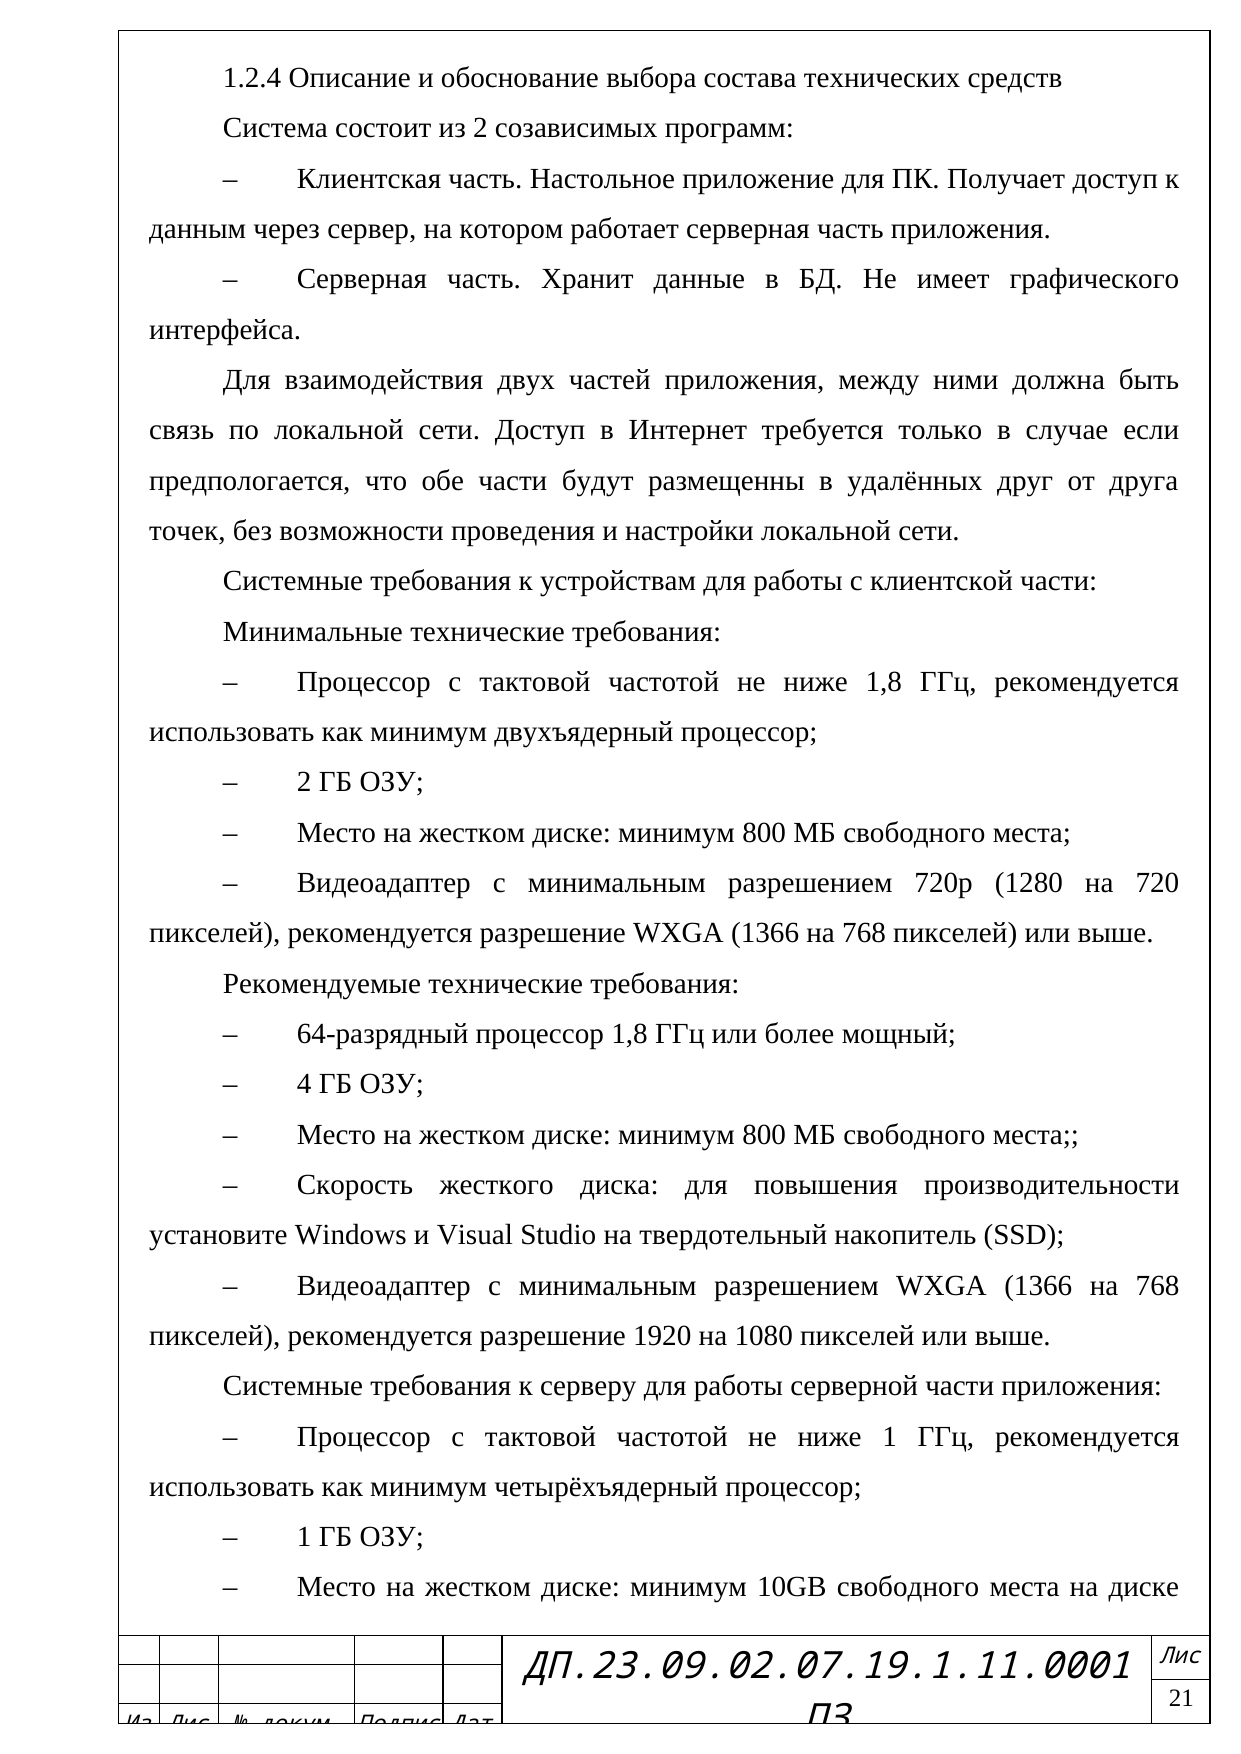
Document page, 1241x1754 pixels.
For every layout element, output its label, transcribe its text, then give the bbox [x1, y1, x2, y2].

list Процессор с тактовой частотой не ниже 1 ГГц, рекомендуется использовать как минимум четырёхъядерный процессор; [149, 1419, 1180, 1502]
list Место на жестком диске: минимум 800 МБ свободного места; [149, 815, 1180, 848]
text Для взаимодействия двух частей приложения, между ними должна быть связь по локальной сети. Доступ в Интернет требуется только в случае если предпологается, что обе части будут размещенны в удалённых друг от друга точек, без возможности проведения и настройки локальной сети. [149, 362, 1180, 547]
list Серверная часть. Хранит данные в БД. Не имеет графического интерфейса. [149, 261, 1180, 345]
list Видеоадаптер с минимальным разрешением WXGA (1366 на 768 пикселей), рекомендуется разрешение 1920 на 1080 пикселей или выше. [149, 1268, 1180, 1352]
list Процессор с тактовой частотой не ниже 1,8 ГГц, рекомендуется использовать как минимум двухъядерный процессор; [149, 664, 1180, 748]
list 1 ГБ ОЗУ; [149, 1519, 1180, 1553]
list Скорость жесткого диска: для повышения производительности установите Windows и Visual Studio на твердотельный накопитель (SSD); [149, 1167, 1180, 1251]
list 4 ГБ ОЗУ; [149, 1066, 1180, 1100]
list 64-разрядный процессор 1,8 ГГц или более мощный; [149, 1016, 1180, 1050]
list 2 ГБ ОЗУ; [149, 764, 1180, 798]
list Видеоадаптер с минимальным разрешением 720p (1280 на 720 пикселей), рекомендуется разрешение WXGA (1366 на 768 пикселей) или выше. [149, 865, 1180, 949]
text Система состоит из 2 созависимых программ: [149, 111, 1180, 144]
text Рекомендуемые технические требования: [149, 966, 1180, 999]
list Место на жестком диске: минимум 10GB свободного места на диске [149, 1569, 1180, 1603]
text Системные требования к серверу для работы серверной части приложения: [149, 1368, 1180, 1402]
list Место на жестком диске: минимум 800 МБ свободного места;; [149, 1117, 1180, 1150]
text Минимальные технические требования: [149, 614, 1180, 647]
subtitle 1.2.4 Описание и обоснование выбора состава технических средств [149, 60, 1180, 94]
text Системные требования к устройствам для работы с клиентской части: [149, 563, 1180, 597]
list Клиентская часть. Настольное приложение для ПК. Получает доступ к данным через сервер, на котором работает серверная часть приложения. [149, 161, 1180, 245]
